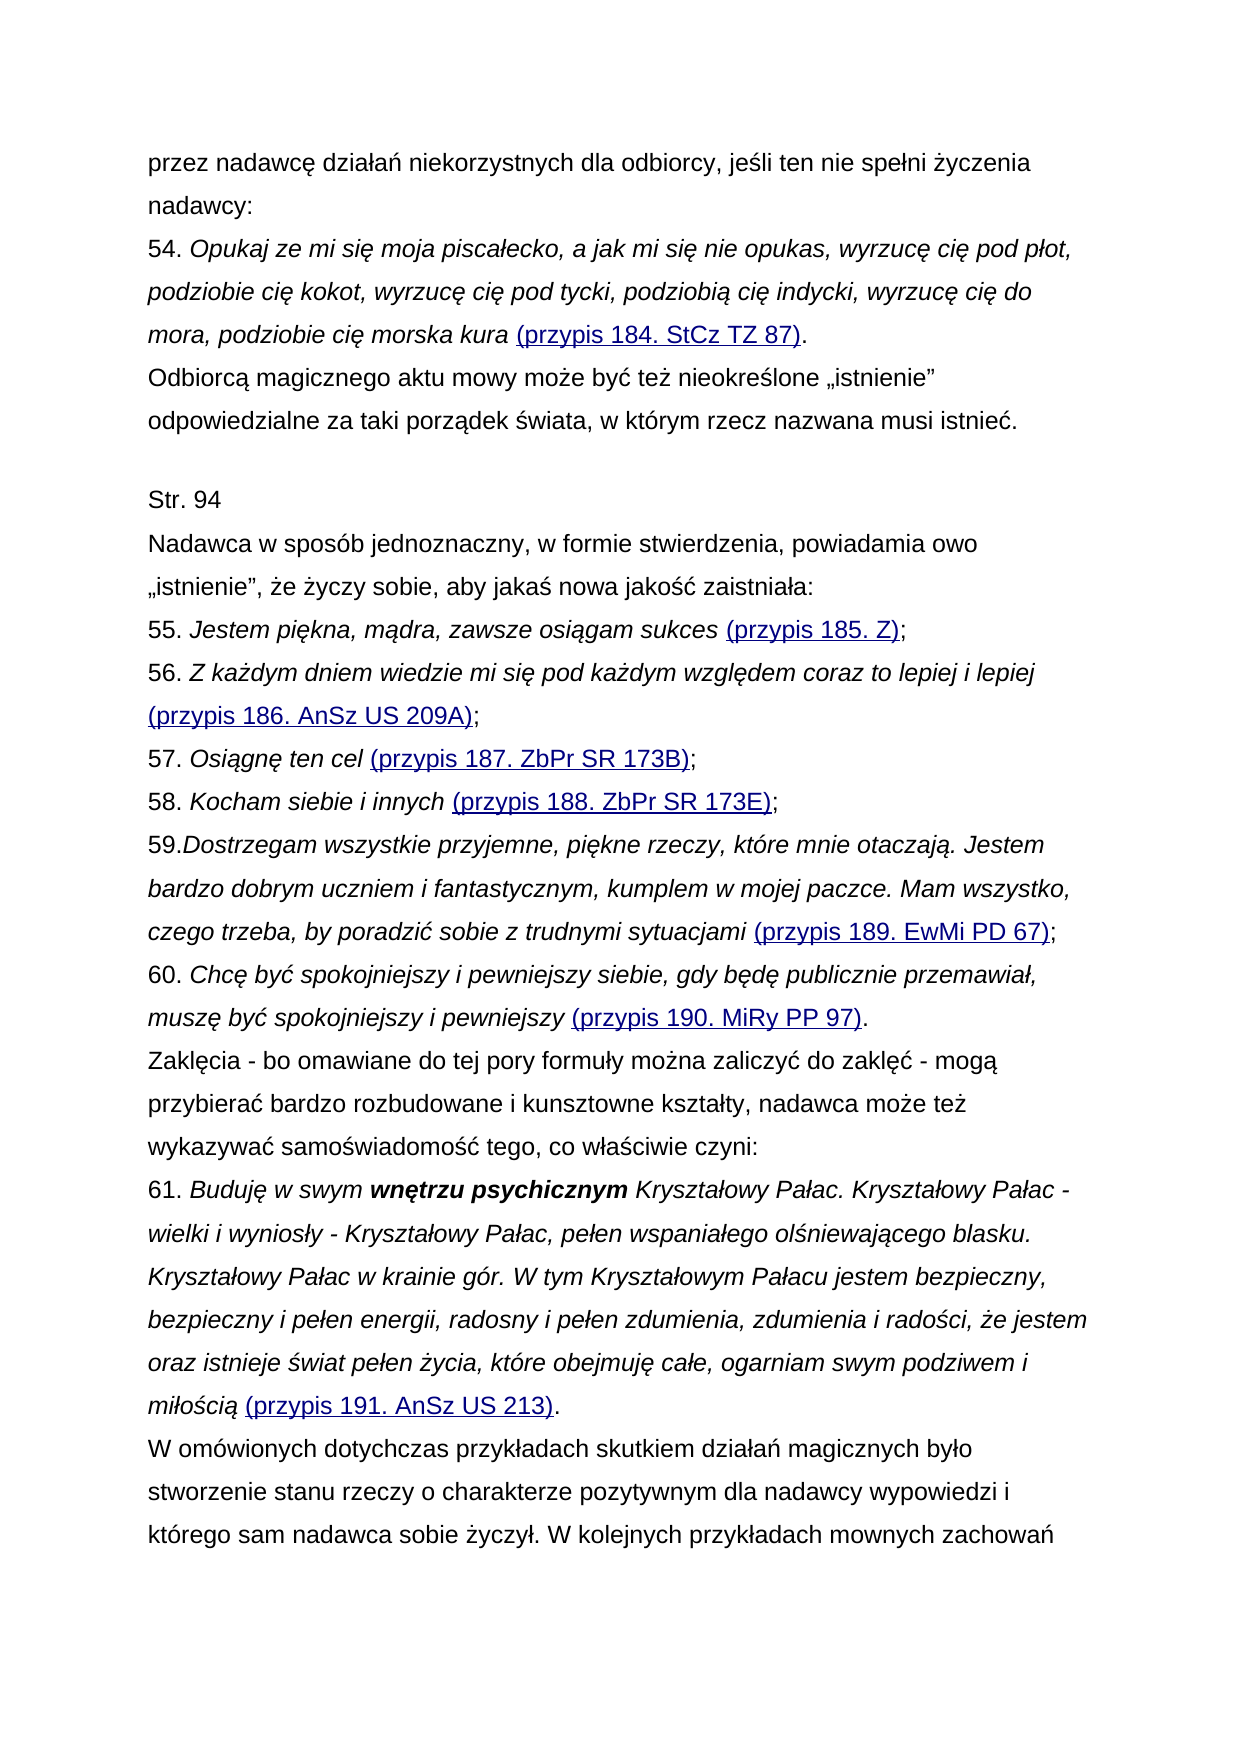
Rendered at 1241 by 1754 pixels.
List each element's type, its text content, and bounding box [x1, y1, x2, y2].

text 60. Chcę być spokojniejszy i pewniejszy siebie, gdy będę publicznie przemawiał, muszę być spokojniejszy i pewniejszy (przypis 190. MiRy PP 97). [148, 960, 1093, 1032]
text 57. Osiągnę ten cel (przypis 187. ZbPr SR 173B); [148, 744, 1093, 773]
text W omówionych dotychczas przykładach skutkiem działań magicznych było stworzenie stanu rzeczy o charakterze pozytywnym dla nadawcy wypowiedzi i którego sam nadawca sobie życzył. W kolejnych przykładach mownych zachowań [148, 1434, 1093, 1549]
text 54. Opukaj ze mi się moja piscałecko, a jak mi się nie opukas, wyrzucę cię pod płot, podziobie cię kokot, wyrzucę cię pod tycki, podziobią cię indycki, wyrzucę cię do mora, podziobie cię morska kura (przypis 184. StCz TZ 87). [148, 234, 1093, 349]
text 56. Z każdym dniem wiedzie mi się pod każdym względem coraz to lepiej i lepiej (przypis 186. AnSz US 209A); [148, 658, 1093, 730]
text Str. 94 [148, 486, 1093, 514]
text Zaklęcia - bo omawiane do tej pory formuły można zaliczyć do zaklęć - mogą przybierać bardzo rozbudowane i kunsztowne kształty, nadawca może też wykazywać samoświadomość tego, co właściwie czyni: [148, 1046, 1093, 1161]
text 59.Dostrzegam wszystkie przyjemne, piękne rzeczy, które mnie otaczają. Jestem bardzo dobrym uczniem i fantastycznym, kumplem w mojej paczce. Mam wszystko, czego trzeba, by poradzić sobie z trudnymi sytuacjami (przypis 189. EwMi PD 67); [148, 831, 1093, 946]
text 55. Jestem piękna, mądra, zawsze osiągam sukces (przypis 185. Z); [148, 615, 1093, 644]
text przez nadawcę działań niekorzystnych dla odbiorcy, jeśli ten nie spełni życzenia nadawcy: [148, 148, 1093, 219]
text 61. Buduję w swym wnętrzu psychicznym Kryształowy Pałac. Kryształowy Pałac - wielki i wyniosły - Kryształowy Pałac, pełen wspaniałego olśniewającego blasku. Kryształowy Pałac w krainie gór. W tym Kryształowym Pałacu jestem bezpieczny, bezpieczny i pełen energii, radosny i pełen zdumienia, zdumienia i radości, że jestem oraz istnieje świat pełen życia, które obejmuję całe, ogarniam swym podziwem i miłością (przypis 191. AnSz US 213). [148, 1176, 1093, 1420]
text 58. Kocham siebie i innych (przypis 188. ZbPr SR 173E); [148, 787, 1093, 816]
text Odbiorcą magicznego aktu mowy może być też nieokreślone „istnienie” odpowiedzialne za taki porządek świata, w którym rzecz nazwana musi istnieć. [148, 363, 1093, 435]
text Nadawca w sposób jednoznaczny, w formie stwierdzenia, powiadamia owo „istnienie”, że życzy sobie, aby jakaś nowa jakość zaistniała: [148, 529, 1093, 601]
